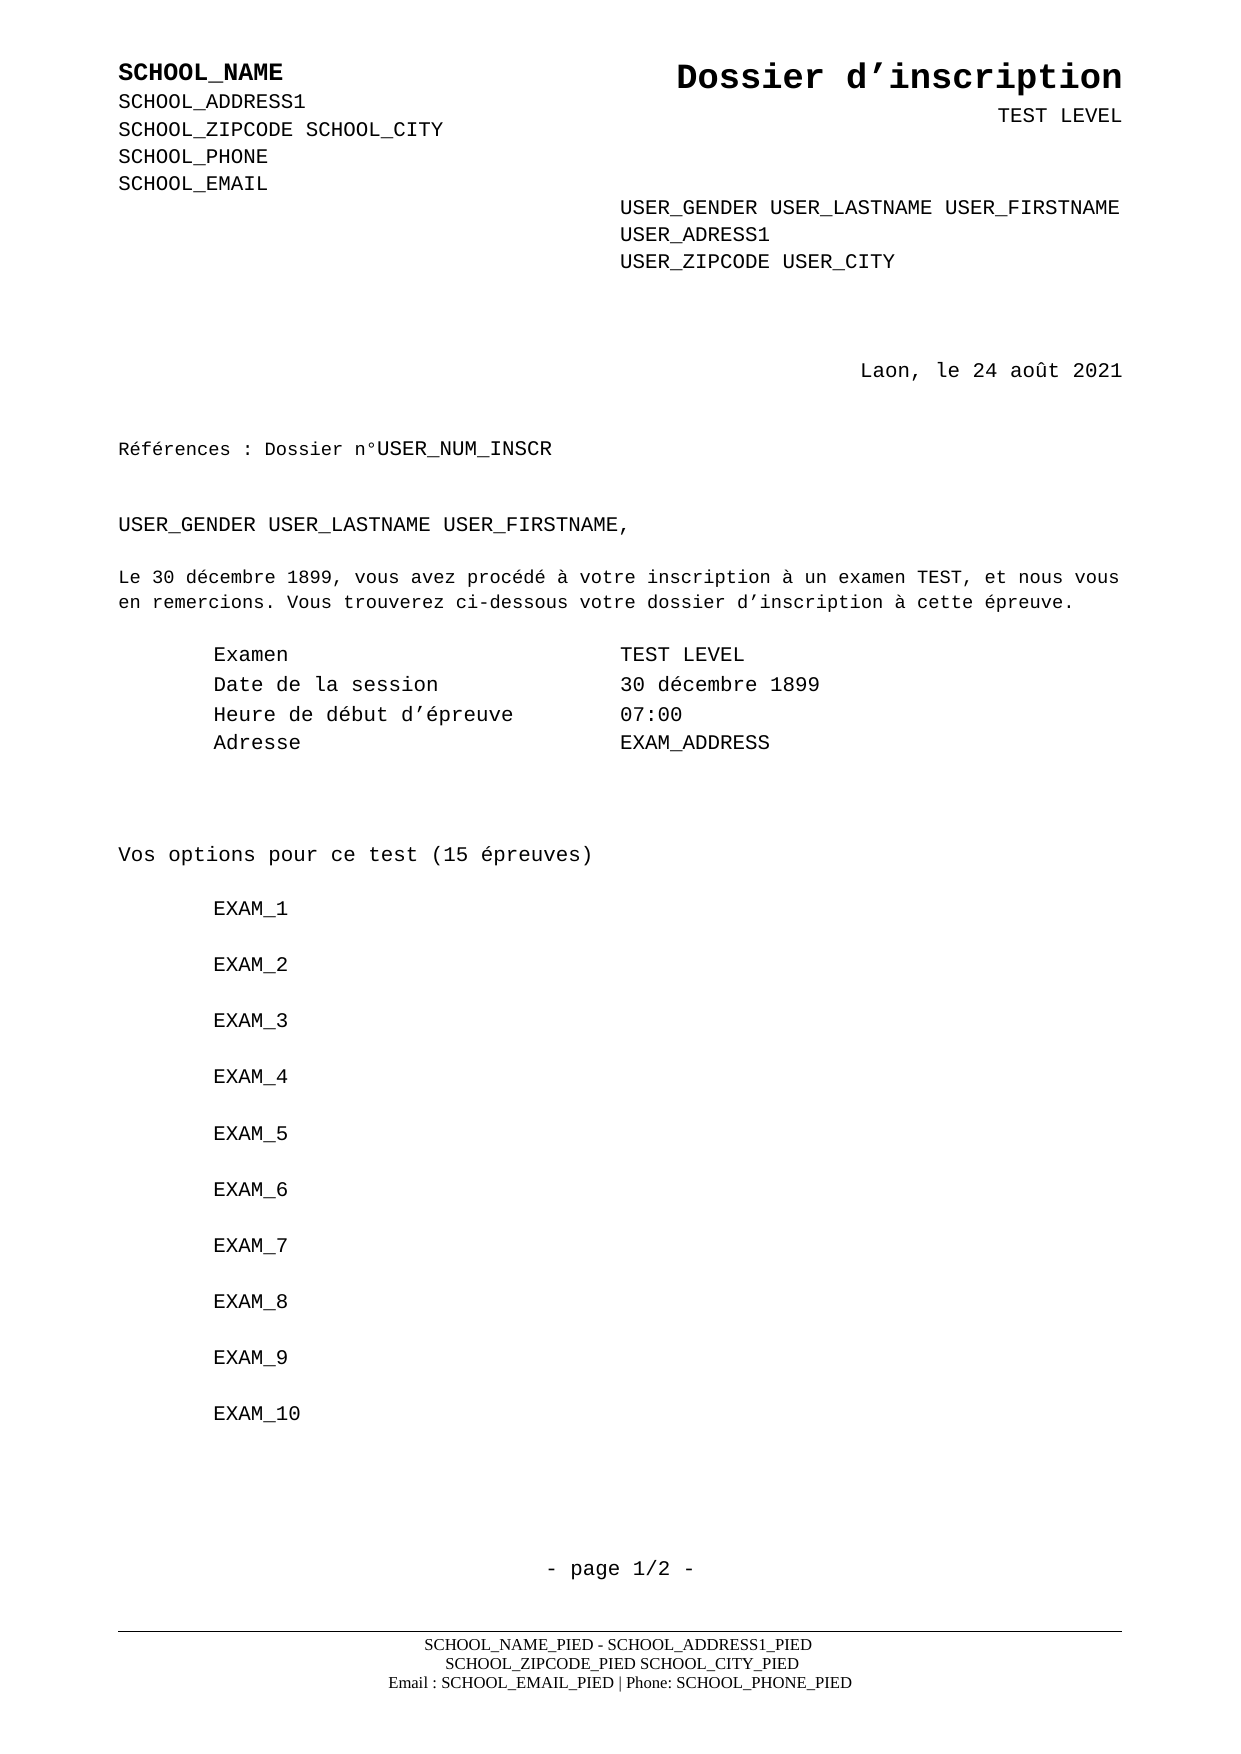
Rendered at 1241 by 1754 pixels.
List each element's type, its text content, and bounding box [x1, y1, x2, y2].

table_cell 07:00 [620, 704, 1027, 732]
table_header [803, 1066, 1027, 1090]
table_header [1027, 1123, 1122, 1146]
table_header EXAM_8 [213, 1291, 802, 1315]
table_cell [1027, 732, 1122, 762]
table_cell EXAM_ADDRESS [620, 732, 1027, 762]
table_cell [118, 674, 213, 704]
table_header [118, 1403, 213, 1427]
table_header [1027, 1403, 1122, 1427]
table_header [803, 1010, 1027, 1034]
table_cell [1027, 674, 1122, 704]
table_header [1027, 898, 1122, 922]
table_header [118, 1347, 213, 1371]
table_header [803, 954, 1027, 978]
table_header [803, 1179, 1027, 1202]
table_cell 30 décembre 1899 [620, 674, 1027, 704]
table_header [118, 644, 213, 674]
table_cell [118, 704, 213, 732]
table_header EXAM_9 [213, 1347, 802, 1371]
table_cell USER_GENDER USER_LASTNAME USER_FIRSTNAME USER_ADRESS1 USER_ZIPCODE USER_CITY Laon, le 24 août 2021 [620, 197, 1122, 383]
table_header EXAM_5 [213, 1123, 802, 1146]
table_header EXAM_10 [213, 1403, 802, 1427]
table_cell [118, 197, 620, 383]
text Références : Dossier n°USER_NUM_INSCR [118, 438, 1122, 462]
table_header EXAM_3 [213, 1010, 802, 1034]
table_cell [118, 732, 213, 762]
table_header [118, 1179, 213, 1202]
table_header EXAM_4 [213, 1066, 802, 1090]
table_header [1027, 1010, 1122, 1034]
table_header [118, 1291, 213, 1315]
table_header [803, 1235, 1027, 1258]
table_header [118, 1235, 213, 1258]
table_header [118, 1010, 213, 1034]
table_header EXAM_2 [213, 954, 802, 978]
table_header Dossier d’inscription TEST LEVEL [620, 59, 1122, 197]
table_header [1027, 1179, 1122, 1202]
table_cell Date de la session [213, 674, 620, 704]
table_cell Heure de début d’épreuve [213, 704, 620, 732]
table_header [803, 1403, 1027, 1427]
table_header [1027, 644, 1122, 674]
table_header [803, 1291, 1027, 1315]
table_header EXAM_1 [213, 898, 802, 922]
table_header [1027, 1347, 1122, 1371]
table_header EXAM_6 [213, 1179, 802, 1202]
table_header TEST LEVEL [620, 644, 1027, 674]
table_header [803, 898, 1027, 922]
table_header [1027, 1291, 1122, 1315]
table_header [118, 954, 213, 978]
table_header [1027, 954, 1122, 978]
table_header [1027, 1066, 1122, 1090]
table_header [118, 1123, 213, 1146]
text Vos options pour ce test (15 épreuves) [118, 844, 1122, 867]
table_header [118, 898, 213, 922]
table_header Examen [213, 644, 620, 674]
text Le 30 décembre 1899, vous avez procédé à votre inscription à un examen TEST, et nous vous en remercions. Vous trouverez ci-dessous votre dossier d’inscription à cette épreuve. [118, 568, 1122, 614]
table_cell Adresse [213, 732, 620, 762]
table_header EXAM_7 [213, 1235, 802, 1258]
table_cell [1027, 704, 1122, 732]
table_header [803, 1123, 1027, 1146]
table_header SCHOOL_NAME SCHOOL_ADDRESS1 SCHOOL_ZIPCODE SCHOOL_CITY SCHOOL_PHONE SCHOOL_EMAIL [118, 59, 620, 197]
text USER_GENDER USER_LASTNAME USER_FIRSTNAME, [118, 514, 1122, 537]
table_header [803, 1347, 1027, 1371]
table_header [1027, 1235, 1122, 1258]
table_header [118, 1066, 213, 1090]
